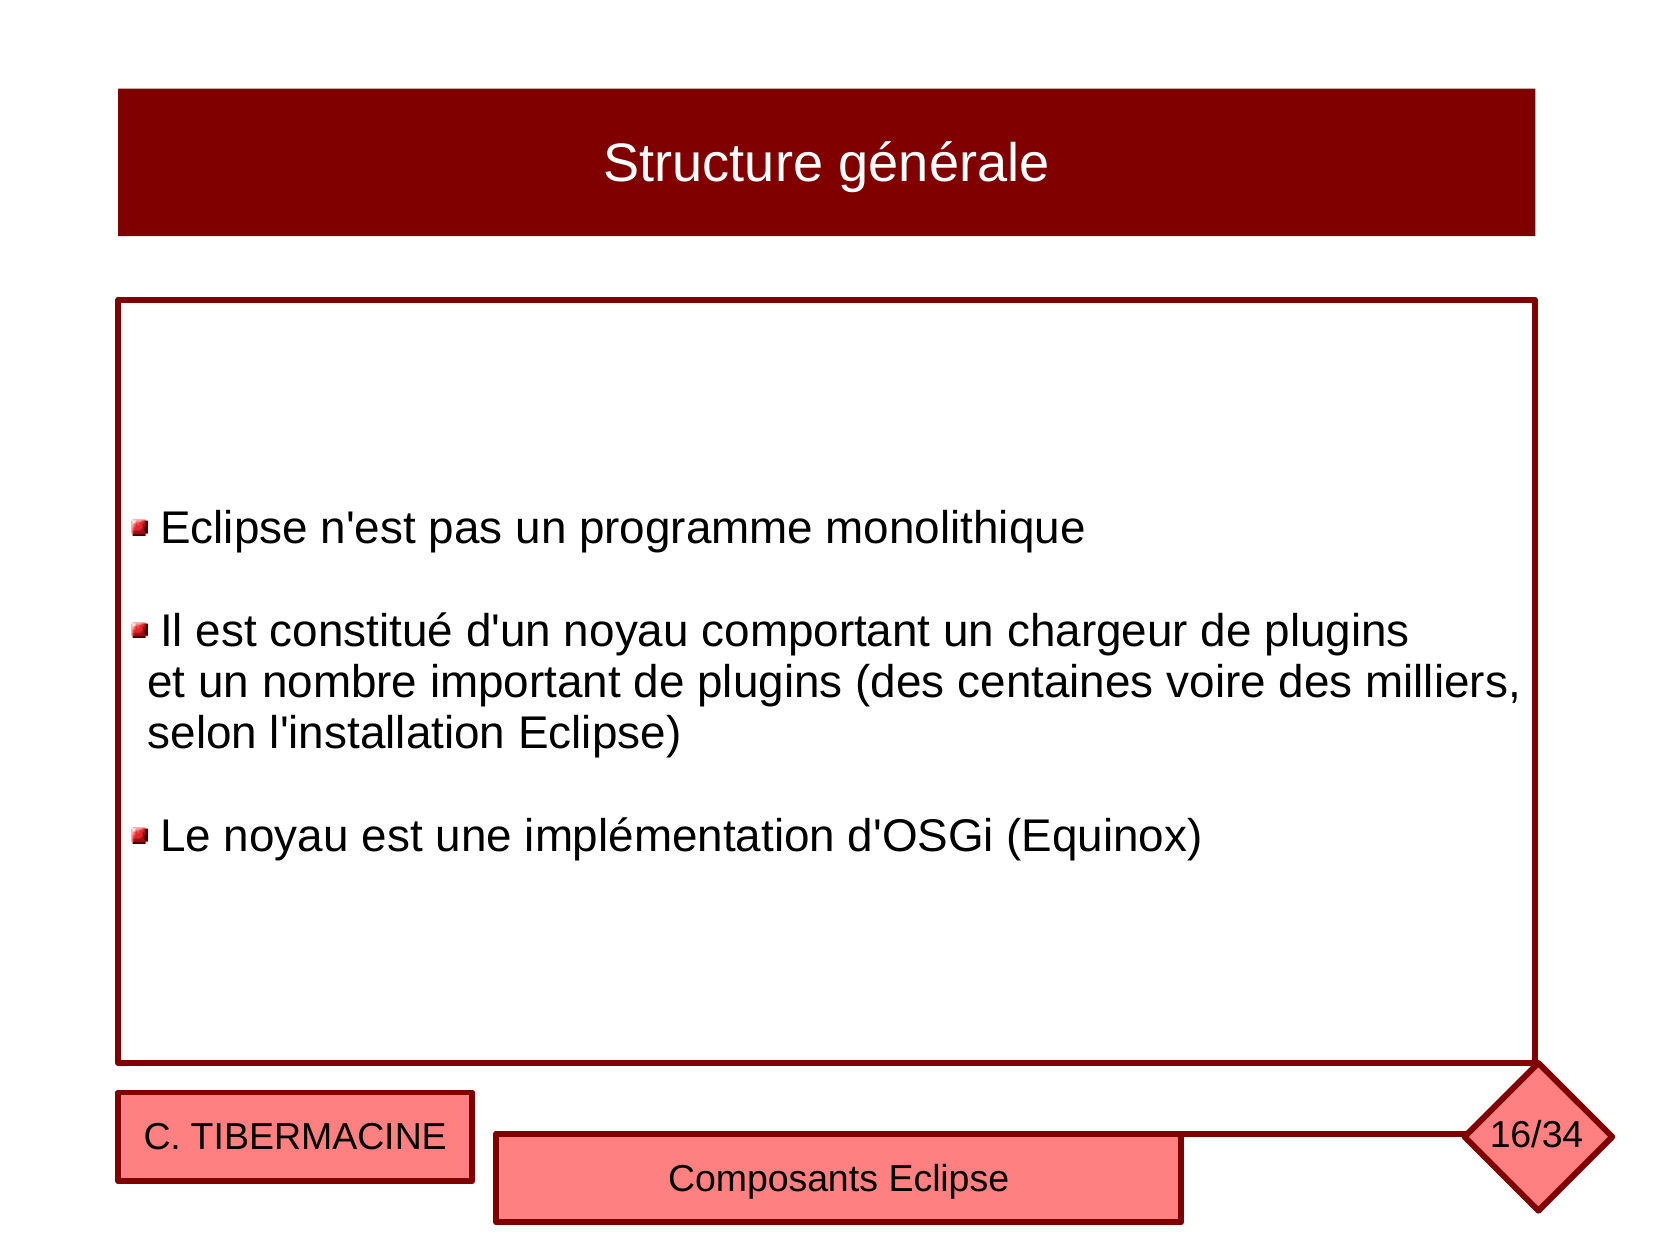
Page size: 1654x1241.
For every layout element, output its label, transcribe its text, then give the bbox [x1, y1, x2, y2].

text_box Composants Eclipse [496, 1133, 1182, 1223]
picture [131, 622, 148, 638]
text_box [1464, 1126, 1475, 1148]
text_box Structure générale [118, 88, 1536, 237]
picture [131, 827, 148, 844]
picture [131, 519, 148, 536]
text_box [1490, 1163, 1587, 1211]
text_box [1495, 1062, 1582, 1106]
text_box Eclipse n'est pas un programme monolithique Il est constitué d'un noyau comportant un chargeur de plugins et un nombre important de plugins (des centaines voire des milliers, selon l'installation Eclipse) Le noyau est une implémentation d'OSGi (Equinox) [118, 299, 1536, 1063]
text_box <number>/34 [1475, 1106, 1654, 1163]
text_box C. TIBERMACINE [118, 1092, 473, 1182]
